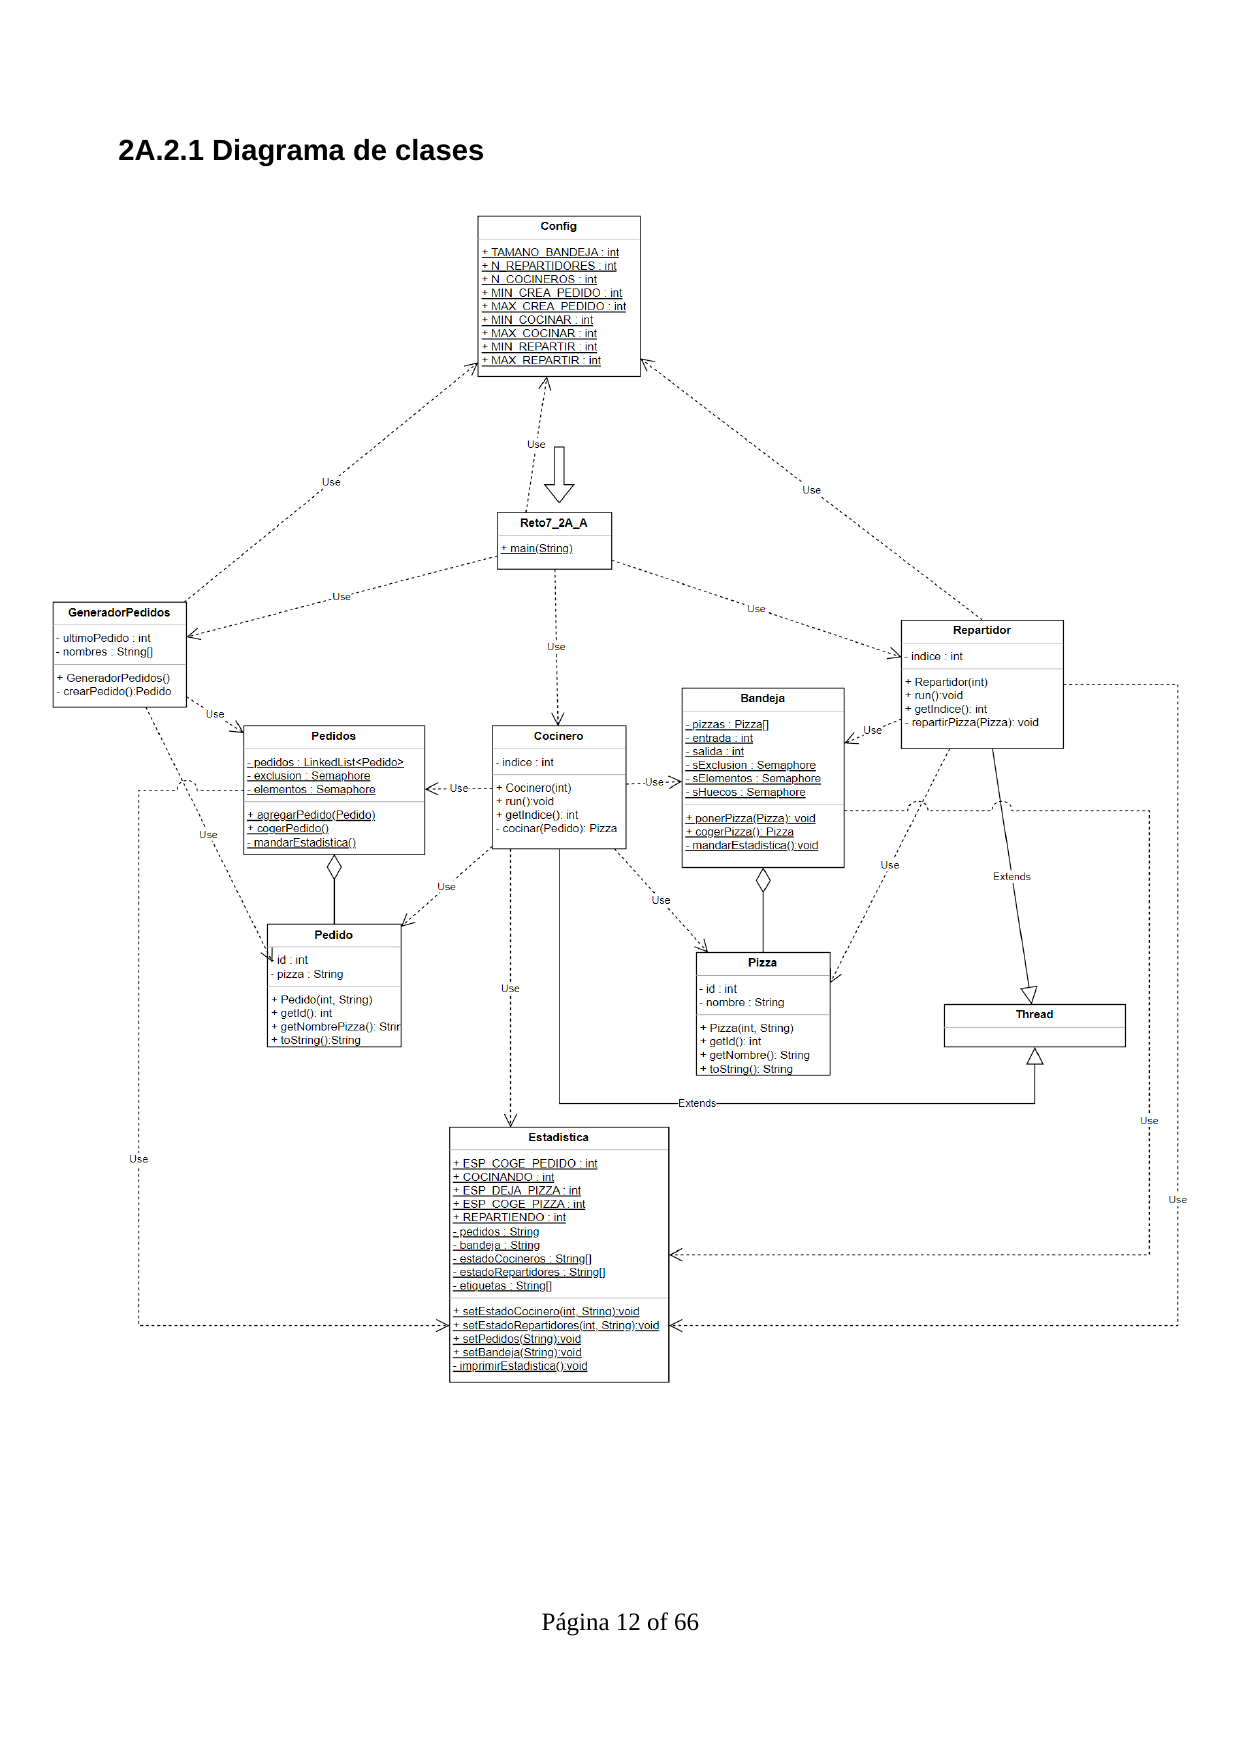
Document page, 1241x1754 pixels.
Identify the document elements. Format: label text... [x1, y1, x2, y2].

subtitle 2A.2.1 Diagrama de clases [118, 133, 1122, 166]
picture [47, 208, 1197, 1395]
